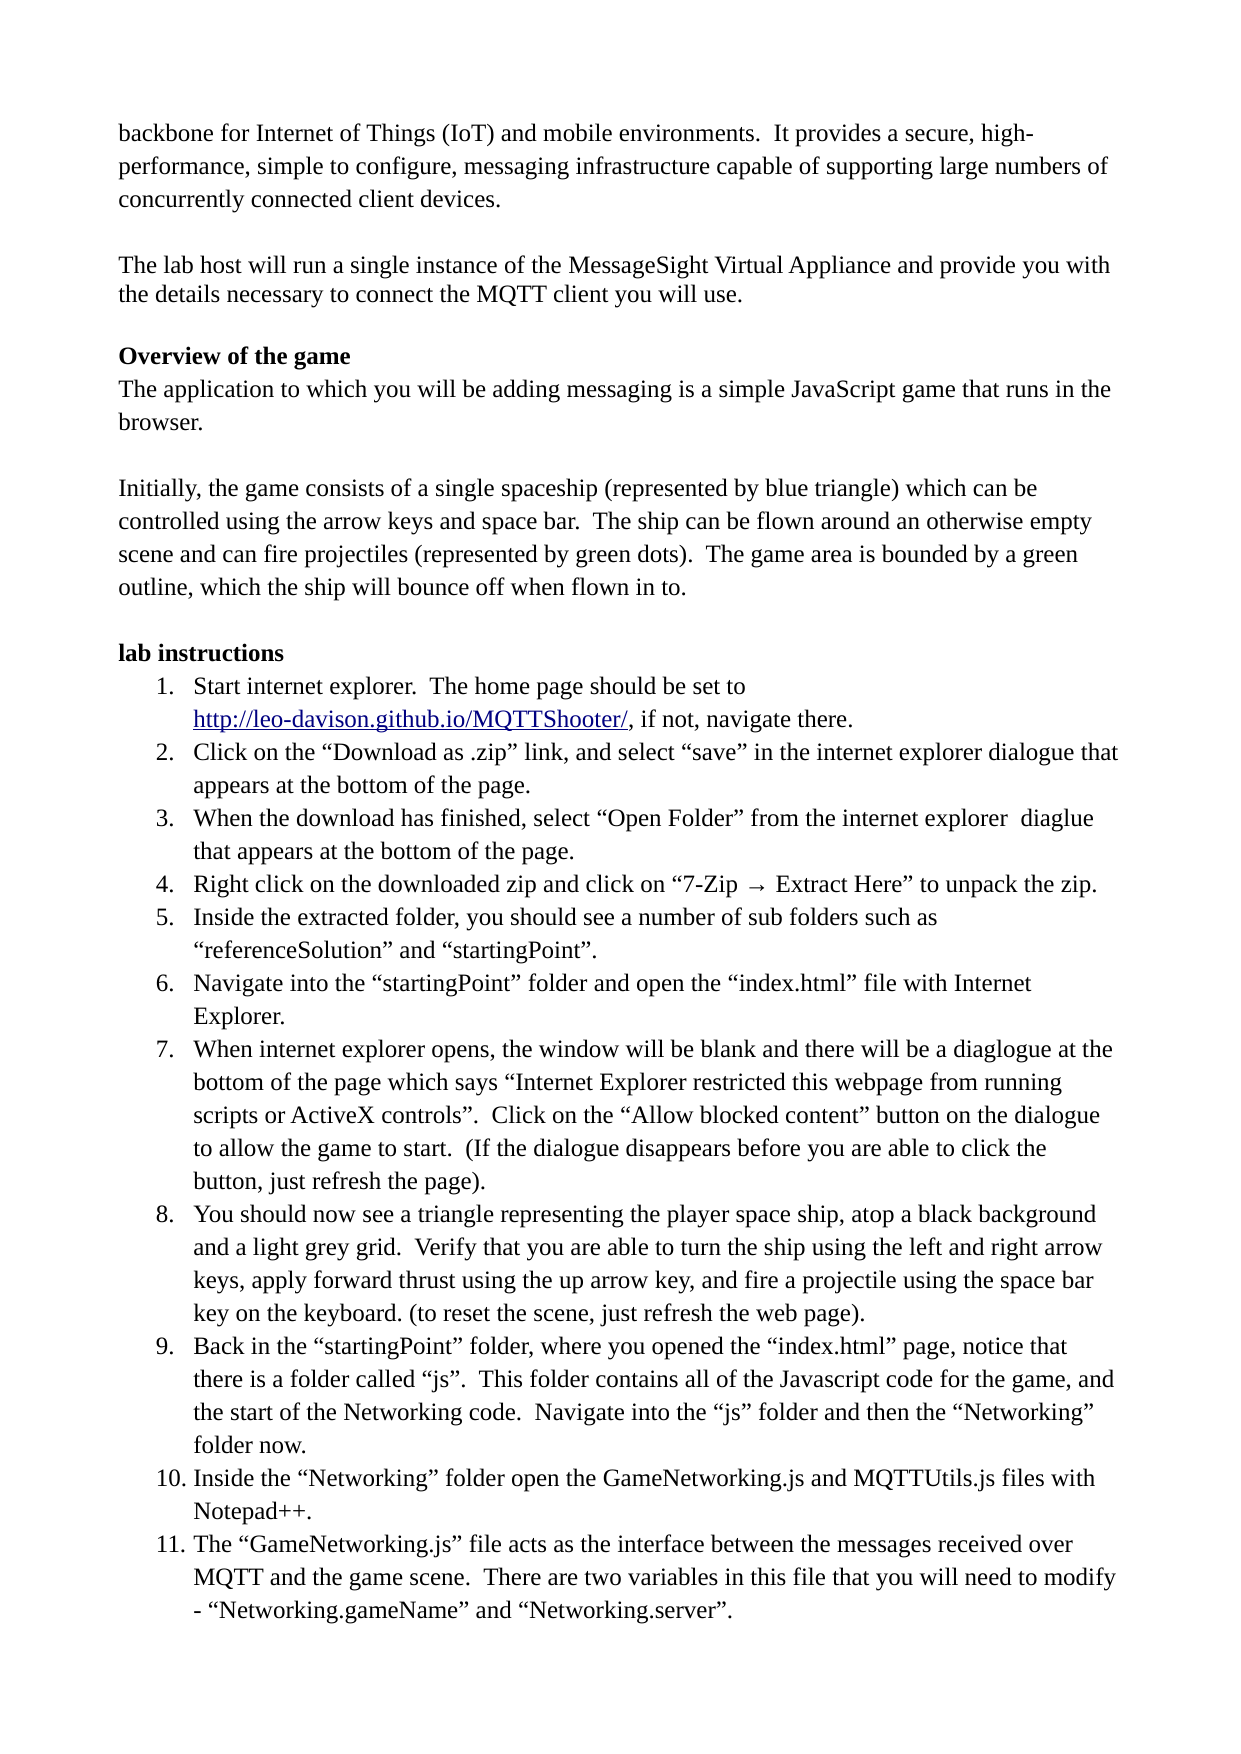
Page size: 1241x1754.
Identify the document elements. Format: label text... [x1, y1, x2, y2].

list The “GameNetworking.js” file acts as the interface between the messages received over MQTT and the game scene. There are two variables in this file that you will need to modify - “Networking.gameName” and “Networking.server”. [156, 1529, 1122, 1624]
text The lab host will run a single instance of the MessageSight Virtual Appliance and provide you with the details necessary to connect the MQTT client you will use. [118, 250, 1122, 308]
text Initially, the game consists of a single spaceship (represented by blue triangle) which can be controlled using the arrow keys and space bar. The ship can be flown around an otherwise empty scene and can fire projectiles (represented by green dots). The game area is bounded by a green outline, which the ship will bounce off when flown in to. [118, 473, 1122, 601]
text Overview of the game [118, 341, 1122, 369]
list Inside the extracted folder, you should see a number of sub folders such as “referenceSolution” and “startingPoint”. [156, 902, 1122, 964]
list Inside the “Networking” folder open the GameNetworking.js and MQTTUtils.js files with Notepad++. [156, 1463, 1122, 1525]
list Start internet explorer. The home page should be set to http://leo-davison.github.io/MQTTShooter/, if not, navigate there. [156, 671, 1122, 733]
list You should now see a triangle representing the player space ship, atop a black background and a light grey grid. Verify that you are able to turn the ship using the left and right arrow keys, apply forward thrust using the up arrow key, and fire a projectile using the space bar key on the keyboard. (to reset the scene, just refresh the web page). [156, 1199, 1122, 1327]
text backbone for Internet of Things (IoT) and mobile environments. It provides a secure, high-performance, simple to configure, messaging infrastructure capable of supporting large numbers of concurrently connected client devices. [118, 118, 1122, 213]
list Back in the “startingPoint” folder, where you opened the “index.html” page, notice that there is a folder called “js”. This folder contains all of the Javascript code for the game, and the start of the Networking code. Navigate into the “js” folder and then the “Networking” folder now. [156, 1331, 1122, 1459]
list Navigate into the “startingPoint” folder and open the “index.html” file with Internet Explorer. [156, 968, 1122, 1030]
list Click on the “Download as .zip” link, and select “save” in the internet explorer dialogue that appears at the bottom of the page. [156, 737, 1122, 799]
text lab instructions [118, 638, 1122, 667]
list Right click on the downloaded zip and click on “7-Zip → Extract Here” to unpack the zip. [156, 869, 1122, 898]
text The application to which you will be adding messaging is a simple JavaScript game that runs in the browser. [118, 374, 1122, 436]
list When the download has finished, select “Open Folder” from the internet explorer diaglue that appears at the bottom of the page. [156, 803, 1122, 865]
list When internet explorer opens, the window will be blank and there will be a diaglogue at the bottom of the page which says “Internet Explorer restricted this webpage from running scripts or ActiveX controls”. Click on the “Allow blocked content” button on the dialogue to allow the game to start. (If the dialogue disappears before you are able to click the button, just refresh the page). [156, 1034, 1122, 1195]
